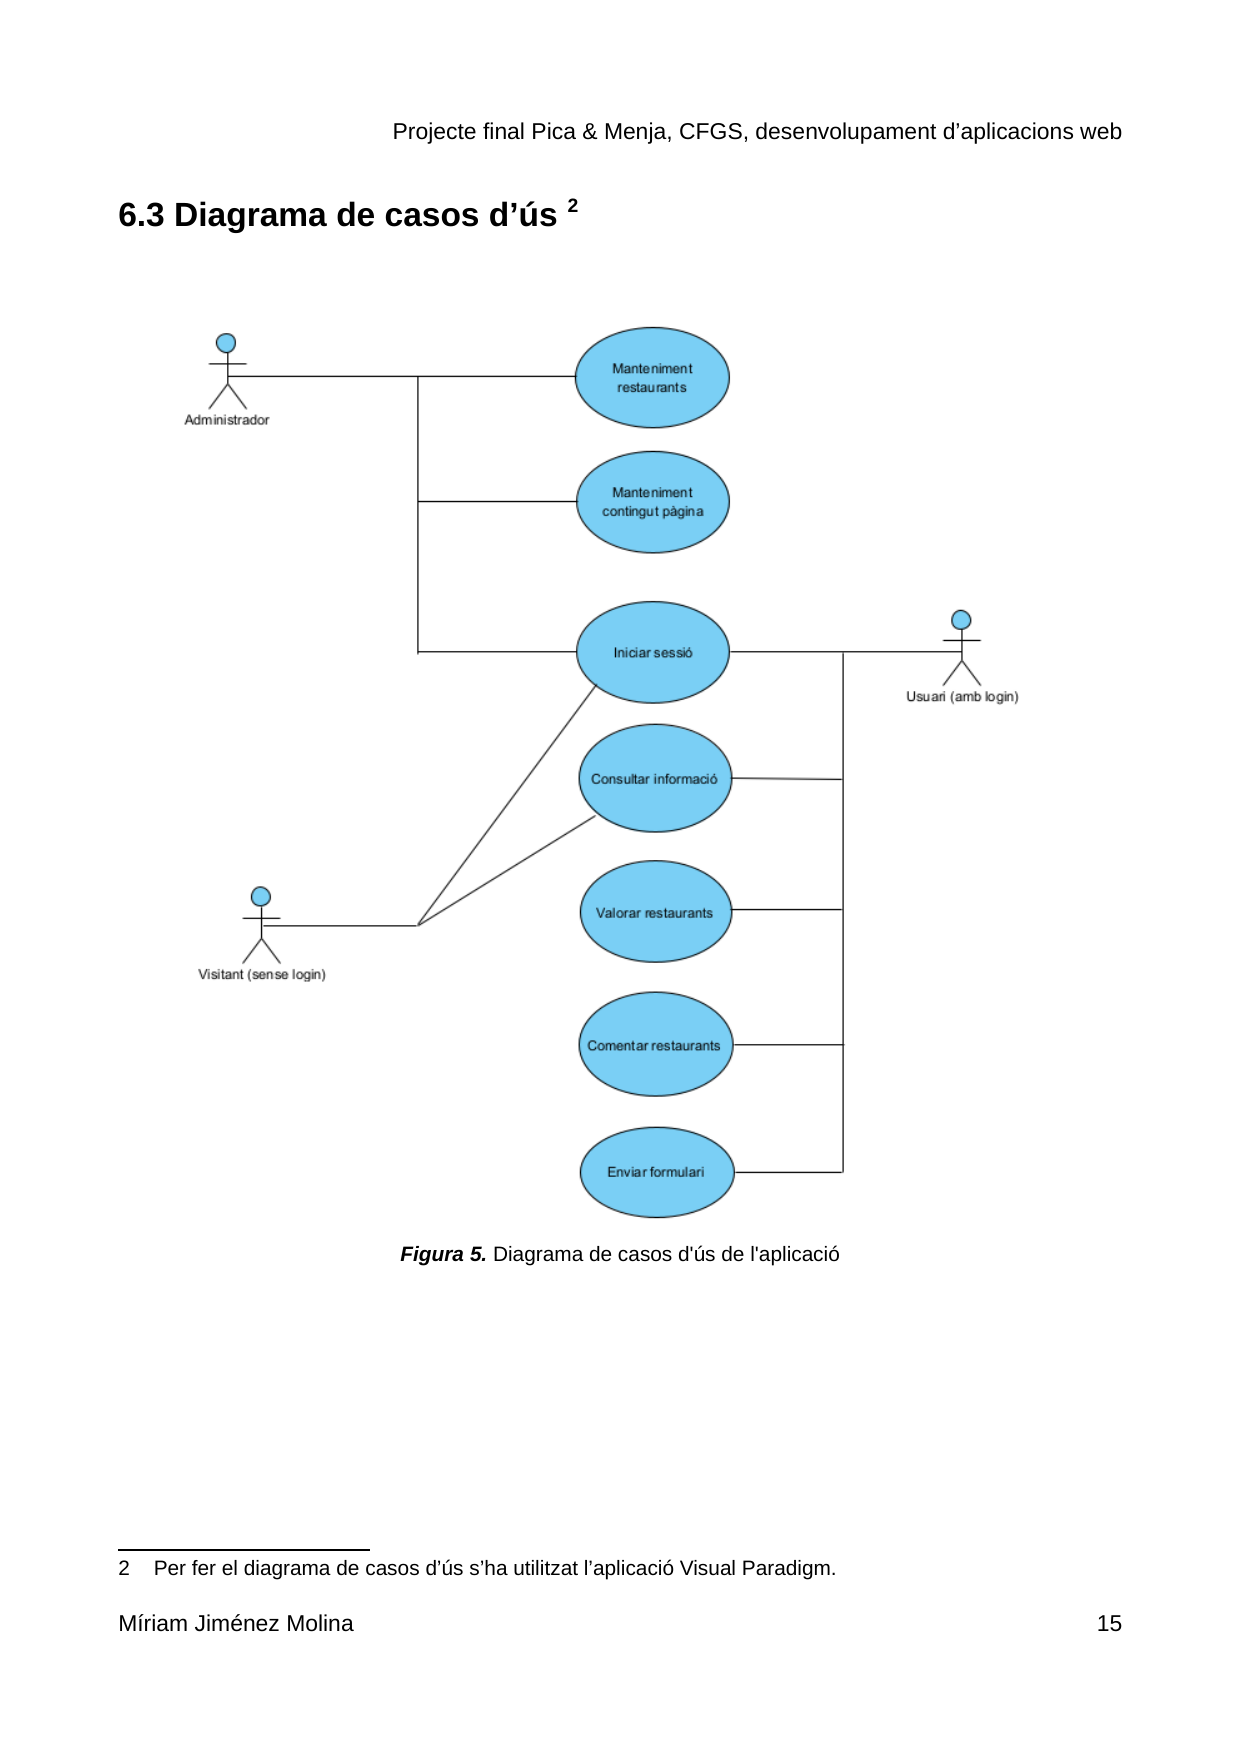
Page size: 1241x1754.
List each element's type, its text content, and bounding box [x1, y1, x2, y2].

text Per fer el diagrama de casos d’ús s’ha utilitzat l’aplicació Visual Paradigm. [118, 1556, 1122, 1580]
text Figura 5. Diagrama de casos d'ús de l'aplicació [151, 1242, 1089, 1265]
subtitle 6.3 Diagrama de casos d’ús [118, 195, 1122, 233]
picture [151, 277, 1089, 1242]
